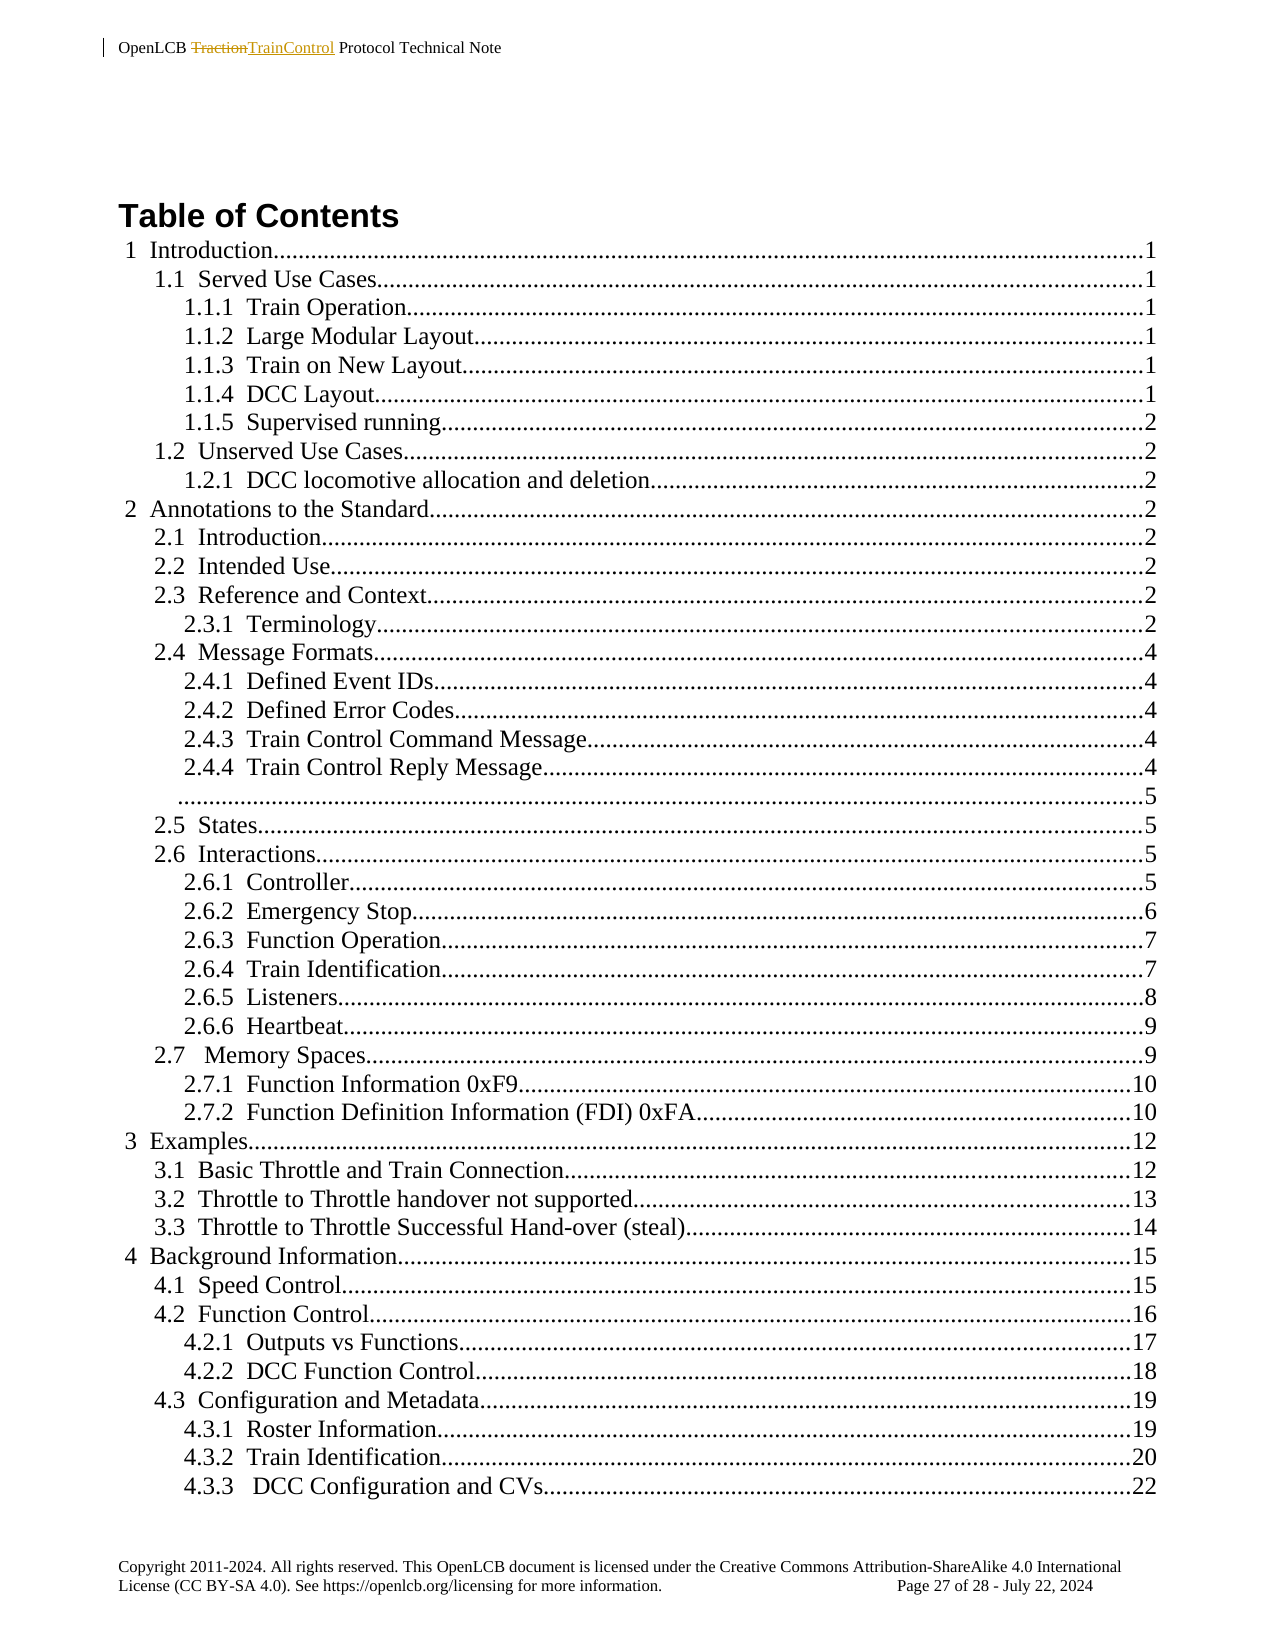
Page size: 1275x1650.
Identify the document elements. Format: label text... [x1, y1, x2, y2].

text 4.3.2 Train Identification 20 [177, 1442, 1157, 1471]
subtitle Table of Contents [118, 196, 1157, 235]
text 4.3 Configuration and Metadata 19 [148, 1385, 1157, 1414]
text 1.2.1 DCC locomotive allocation and deletion 2 [177, 465, 1157, 494]
text 2.7 Memory Spaces 9 [148, 1040, 1157, 1069]
text 3.1 Basic Throttle and Train Connection 12 [148, 1155, 1157, 1184]
text 2 Annotations to the Standard 2 [118, 494, 1157, 522]
text 1.2 Unserved Use Cases 2 [148, 436, 1157, 465]
text 1.1.1 Train Operation 1 [177, 292, 1157, 321]
text 2.4.2 Defined Error Codes 4 [177, 695, 1157, 724]
text 1 Introduction 1 [118, 235, 1157, 264]
text 4.2 Function Control 16 [148, 1299, 1157, 1327]
text 3 Examples 12 [118, 1126, 1157, 1155]
text 2.4 Message Formats 4 [148, 637, 1157, 666]
text 2.6.3 Function Operation 7 [177, 925, 1157, 954]
text 2.2 Intended Use 2 [148, 551, 1157, 580]
text 2.6.4 Train Identification 7 [177, 954, 1157, 982]
text 2.6.6 Heartbeat 9 [177, 1011, 1157, 1040]
text 2.4.1 Defined Event IDs 4 [177, 666, 1157, 695]
text 2.4.4 Train Control Reply Message 4 [177, 752, 1157, 781]
text 4.3.3 DCC Configuration and CVs 22 [177, 1471, 1157, 1500]
text 4.2.1 Outputs vs Functions 17 [177, 1327, 1157, 1356]
text 1.1.4 DCC Layout 1 [177, 379, 1157, 407]
text 2.4.3 Train Control Command Message 4 [177, 724, 1157, 752]
text 2.1 Introduction 2 [148, 522, 1157, 551]
text 1.1.5 Supervised running 2 [177, 407, 1157, 436]
text 2.3 Reference and Context 2 [148, 580, 1157, 609]
text 2.6 Interactions 5 [148, 839, 1157, 867]
text 2.3.1 Terminology 2 [177, 609, 1157, 637]
text 5 [177, 781, 1157, 810]
text 1.1.3 Train on New Layout 1 [177, 350, 1157, 379]
text 2.5 States 5 [148, 810, 1157, 839]
text 2.7.1 Function Information 0xF9 10 [177, 1069, 1157, 1097]
text 4.2.2 DCC Function Control 18 [177, 1356, 1157, 1385]
text 4.1 Speed Control 15 [148, 1270, 1157, 1299]
text 4 Background Information 15 [118, 1241, 1157, 1270]
text 1.1 Served Use Cases 1 [148, 264, 1157, 292]
text 3.2 Throttle to Throttle handover not supported 13 [148, 1184, 1157, 1212]
text 1.1.2 Large Modular Layout 1 [177, 321, 1157, 350]
text 2.6.5 Listeners 8 [177, 982, 1157, 1011]
text 2.6.1 Controller 5 [177, 867, 1157, 896]
text 2.6.2 Emergency Stop 6 [177, 896, 1157, 925]
text 3.3 Throttle to Throttle Successful Hand-over (steal) 14 [148, 1212, 1157, 1241]
text 4.3.1 Roster Information 19 [177, 1414, 1157, 1442]
text 2.7.2 Function Definition Information (FDI) 0xFA 10 [177, 1097, 1157, 1126]
